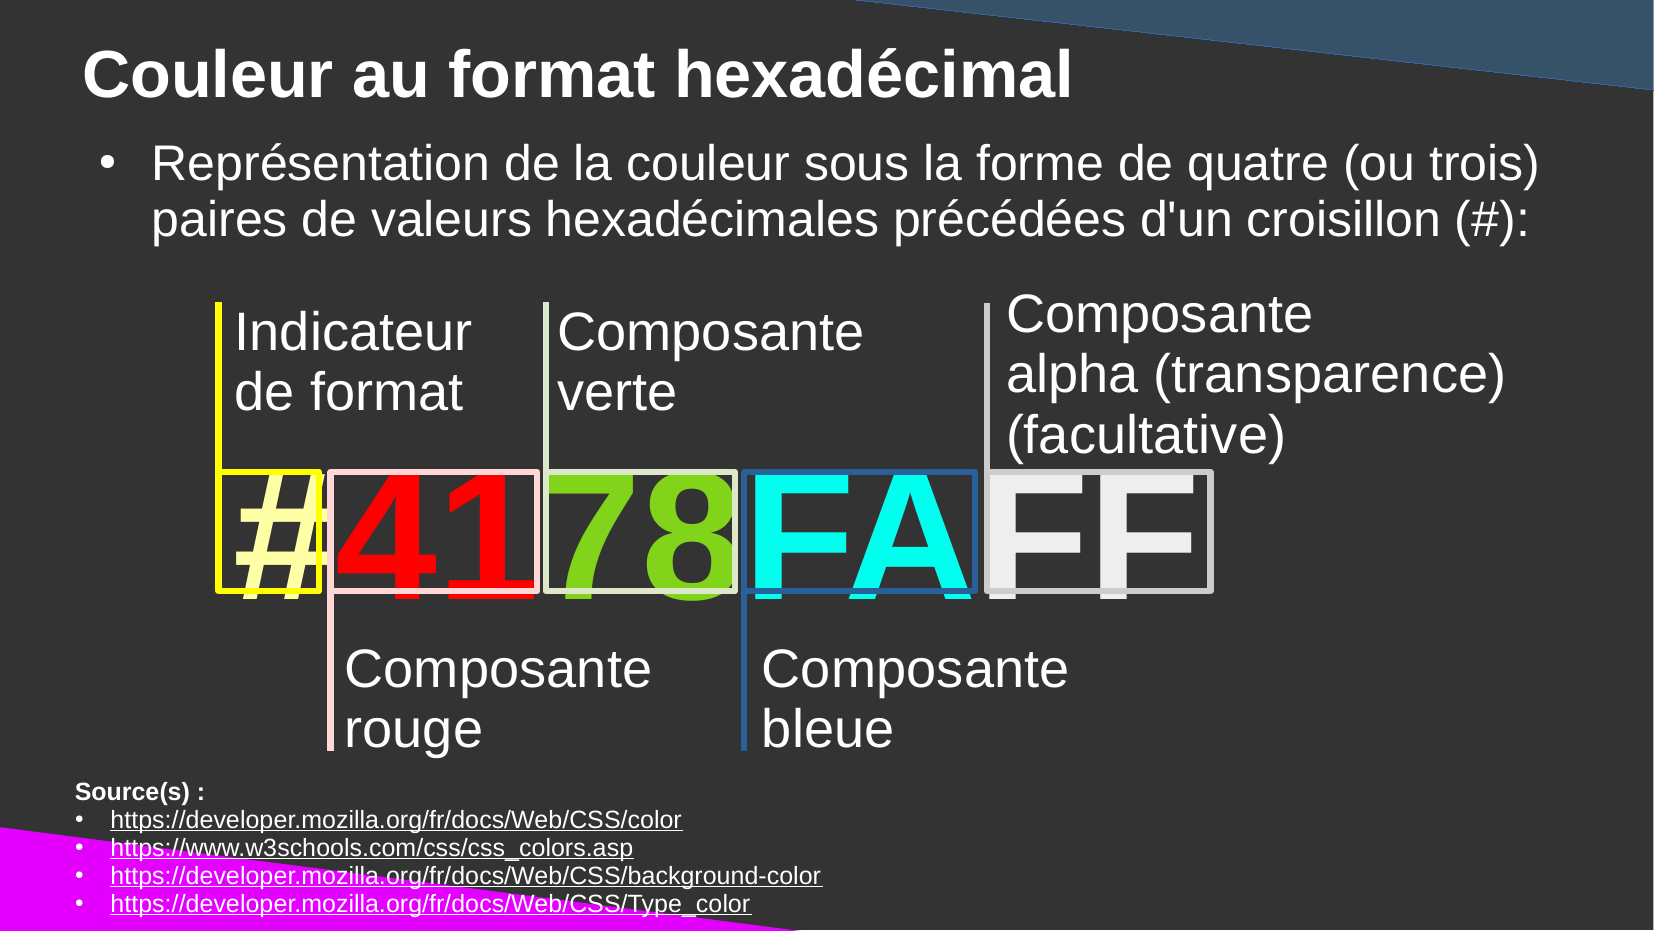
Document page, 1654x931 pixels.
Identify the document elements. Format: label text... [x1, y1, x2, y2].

text_box #4178FAFF [990, 475, 1207, 588]
title Couleur au format hexadécimal [82, 37, 1571, 122]
title Composante verte [557, 301, 869, 423]
title Composante bleue [761, 638, 1073, 760]
text_box #4178FAFF [222, 475, 316, 588]
title Composante rouge [344, 638, 656, 760]
text_box [0, 827, 801, 931]
title Indicateur de format [234, 301, 546, 423]
text_box Source(s) : https://developer.mozilla.org/fr/docs/Web/CSS/color https://www.w3schools.com/css/css_colors.asp https://developer.mozilla.org/fr/docs/Web/CSS/background-color https://developer.mozilla.org/fr/docs/Web/CSS/Type_color [60, 770, 1546, 926]
list Représentation de la couleur sous la forme de quatre (ou trois) paires de valeurs hexadécimales précédées d'un croisillon (#): [80, 135, 1605, 260]
text_box #4178FAFF [549, 475, 732, 588]
text_box #4178FAFF [334, 475, 534, 588]
text_box #4178FAFF [747, 475, 972, 588]
text_box [856, 0, 1654, 91]
text_box #4178FAFF [218, 426, 1235, 647]
title Composante alpha (transparence) (facultative) [1006, 283, 1607, 466]
